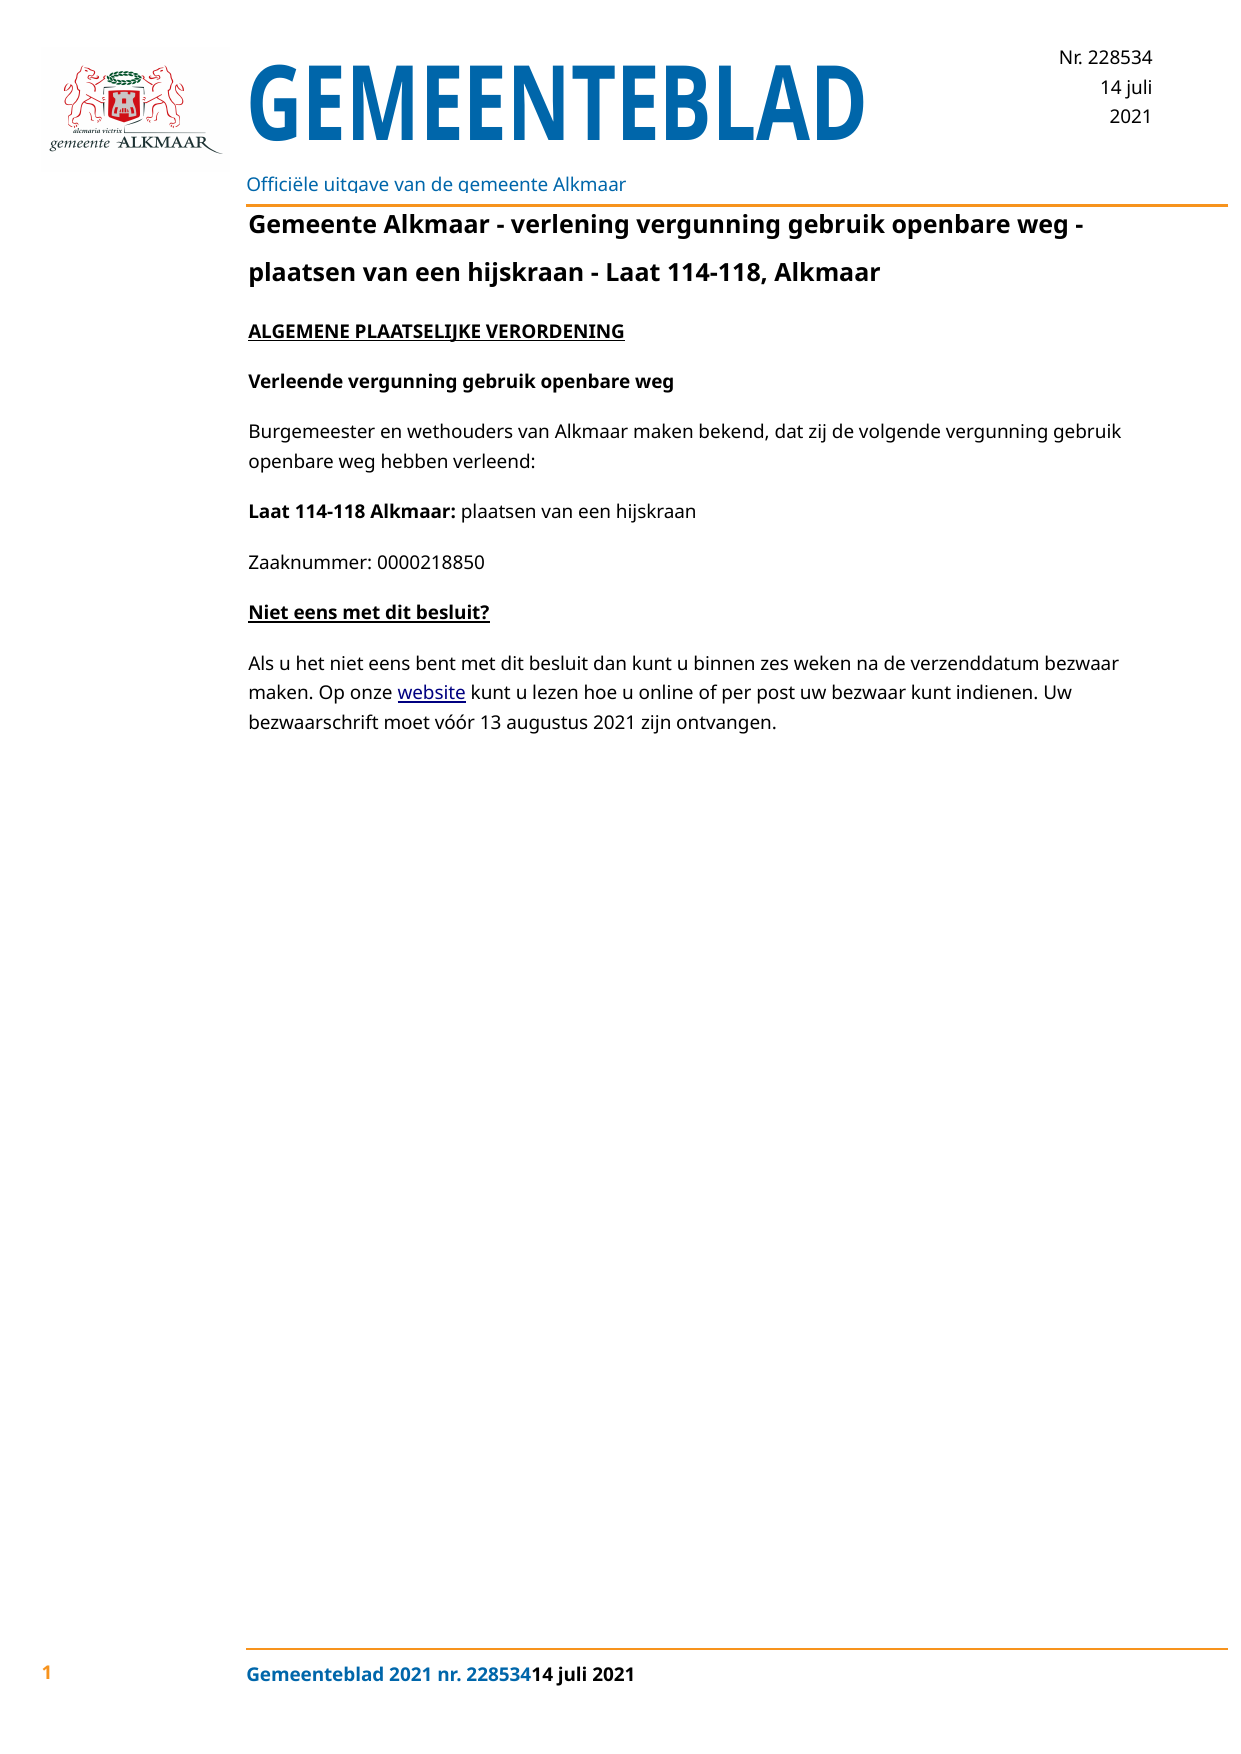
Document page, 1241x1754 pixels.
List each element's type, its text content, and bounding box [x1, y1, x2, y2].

text Laat 114-118 Alkmaar: plaatsen van een hijskraan [248, 499, 1152, 524]
picture [41, 47, 231, 172]
text Gemeente Alkmaar - verlening vergunning gebruik openbare weg - plaatsen van een hijskraan - Laat 114-118, Alkmaar [248, 207, 1152, 288]
text Burgemeester en wethouders van Alkmaar maken bekend, dat zij de volgende vergunning gebruik openbare weg hebben verleend: [248, 419, 1152, 474]
text Als u het niet eens bent met dit besluit dan kunt u binnen zes weken na de verzenddatum bezwaar maken. Op onze website kunt u lezen hoe u online of per post uw bezwaar kunt indienen. Uw bezwaarschrift moet vóór 13 augustus 2021 zijn ontvangen. [248, 650, 1152, 735]
text Niet eens met dit besluit? [248, 599, 1152, 625]
text Zaaknummer: 0000218850 [248, 549, 1152, 575]
text Verleende vergunning gebruik openbare weg [248, 368, 1152, 394]
text ALGEMENE PLAATSELIJKE VERORDENING [248, 318, 1152, 344]
